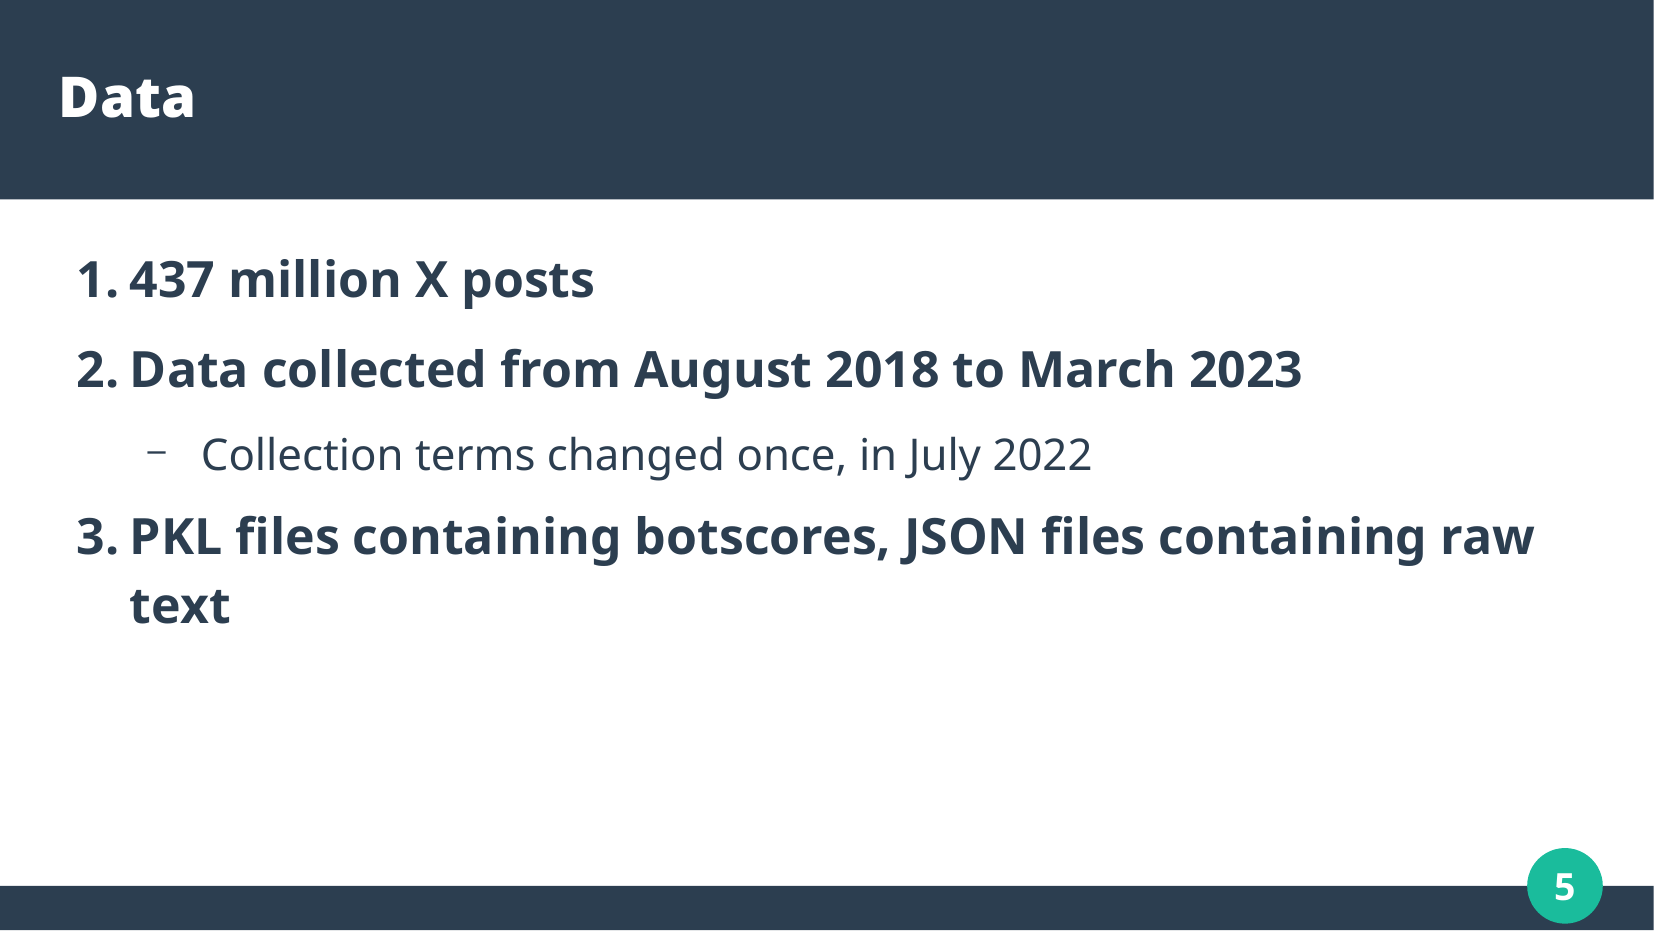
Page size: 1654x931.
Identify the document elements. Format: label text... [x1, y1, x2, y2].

title Data [59, 37, 1595, 155]
list 437 million X posts Data collected from August 2018 to March 2023 Collection terms changed once, in July 2022 PKL files containing botscores, JSON files containing raw text [59, 243, 1595, 864]
